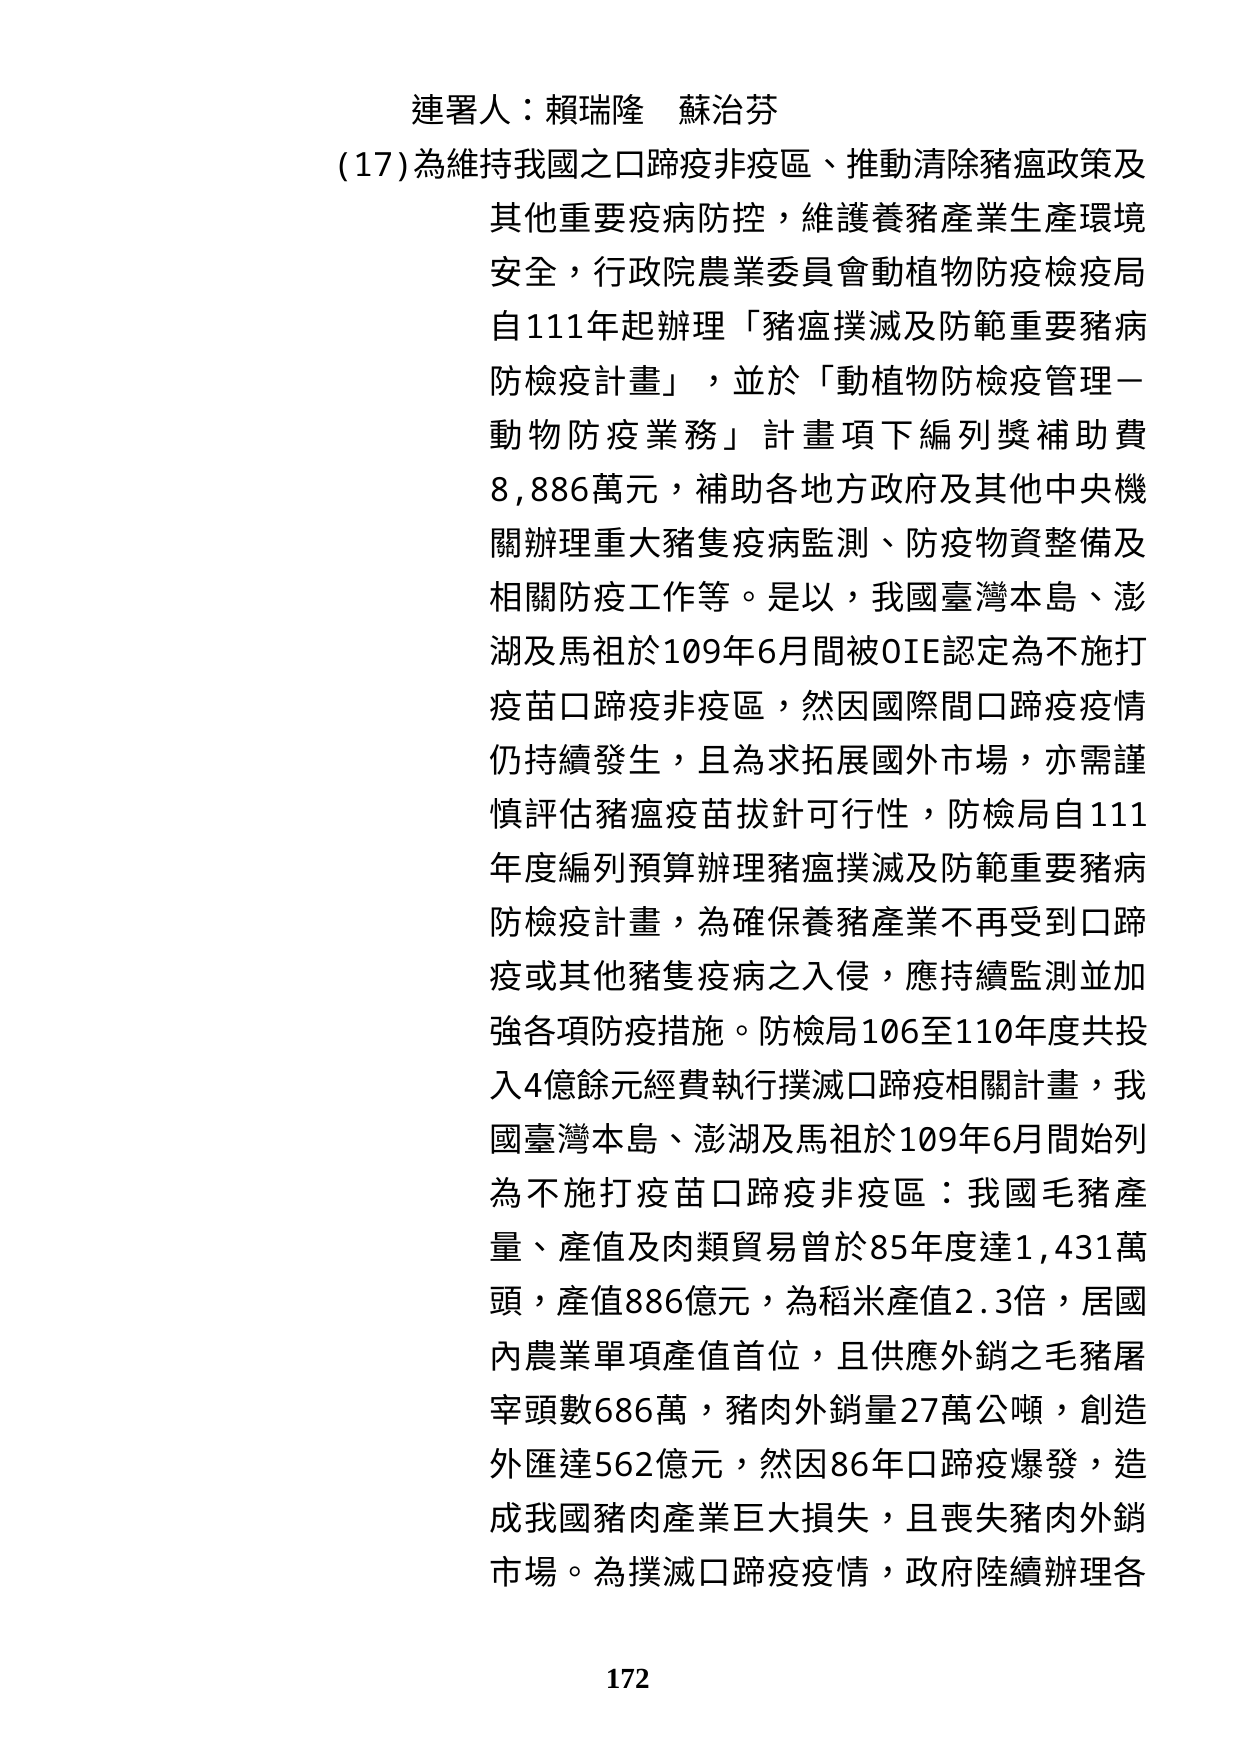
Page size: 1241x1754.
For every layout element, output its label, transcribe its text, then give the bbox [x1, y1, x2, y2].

list 為維持我國之口蹄疫非疫區、推動清除豬瘟政策及其他重要疫病防控，維護養豬產業生產環境安全，行政院農業委員會動植物防疫檢疫局自111年起辦理「豬瘟撲滅及防範重要豬病防檢疫計畫」，並於「動植物防檢疫管理－動物防疫業務」計畫項下編列獎補助費8,886萬元，補助各地方政府及其他中央機關辦理重大豬隻疫病監測、防疫物資整備及相關防疫工作等。是以，我國臺灣本島、澎湖及馬祖於109年6月間被OIE認定為不施打疫苗口蹄疫非疫區，然因國際間口蹄疫疫情仍持續發生，且為求拓展國外市場，亦需謹慎評估豬瘟疫苗拔針可行性，防檢局自111年度編列預算辦理豬瘟撲滅及防範重要豬病防檢疫計畫，為確保養豬產業不再受到口蹄疫或其他豬隻疫病之入侵，應持續監測並加強各項防疫措施。防檢局106至110年度共投入4億餘元經費執行撲滅口蹄疫相關計畫，我國臺灣本島、澎湖及馬祖於109年6月間始列為不施打疫苗口蹄疫非疫區：我國毛豬產量、產值及肉類貿易曾於85年度達1,431萬頭，產值886億元，為稻米產值2.3倍，居國內農業單項產值首位，且供應外銷之毛豬屠宰頭數686萬，豬肉外銷量27萬公噸，創造外匯達562億元，然因86年口蹄疫爆發，造成我國豬肉產業巨大損失，且喪失豬肉外銷市場。為撲滅口蹄疫疫情，政府陸續辦理各 [333, 133, 1148, 1596]
text 連署人：賴瑞隆 蘇治芬 [212, 79, 1148, 133]
